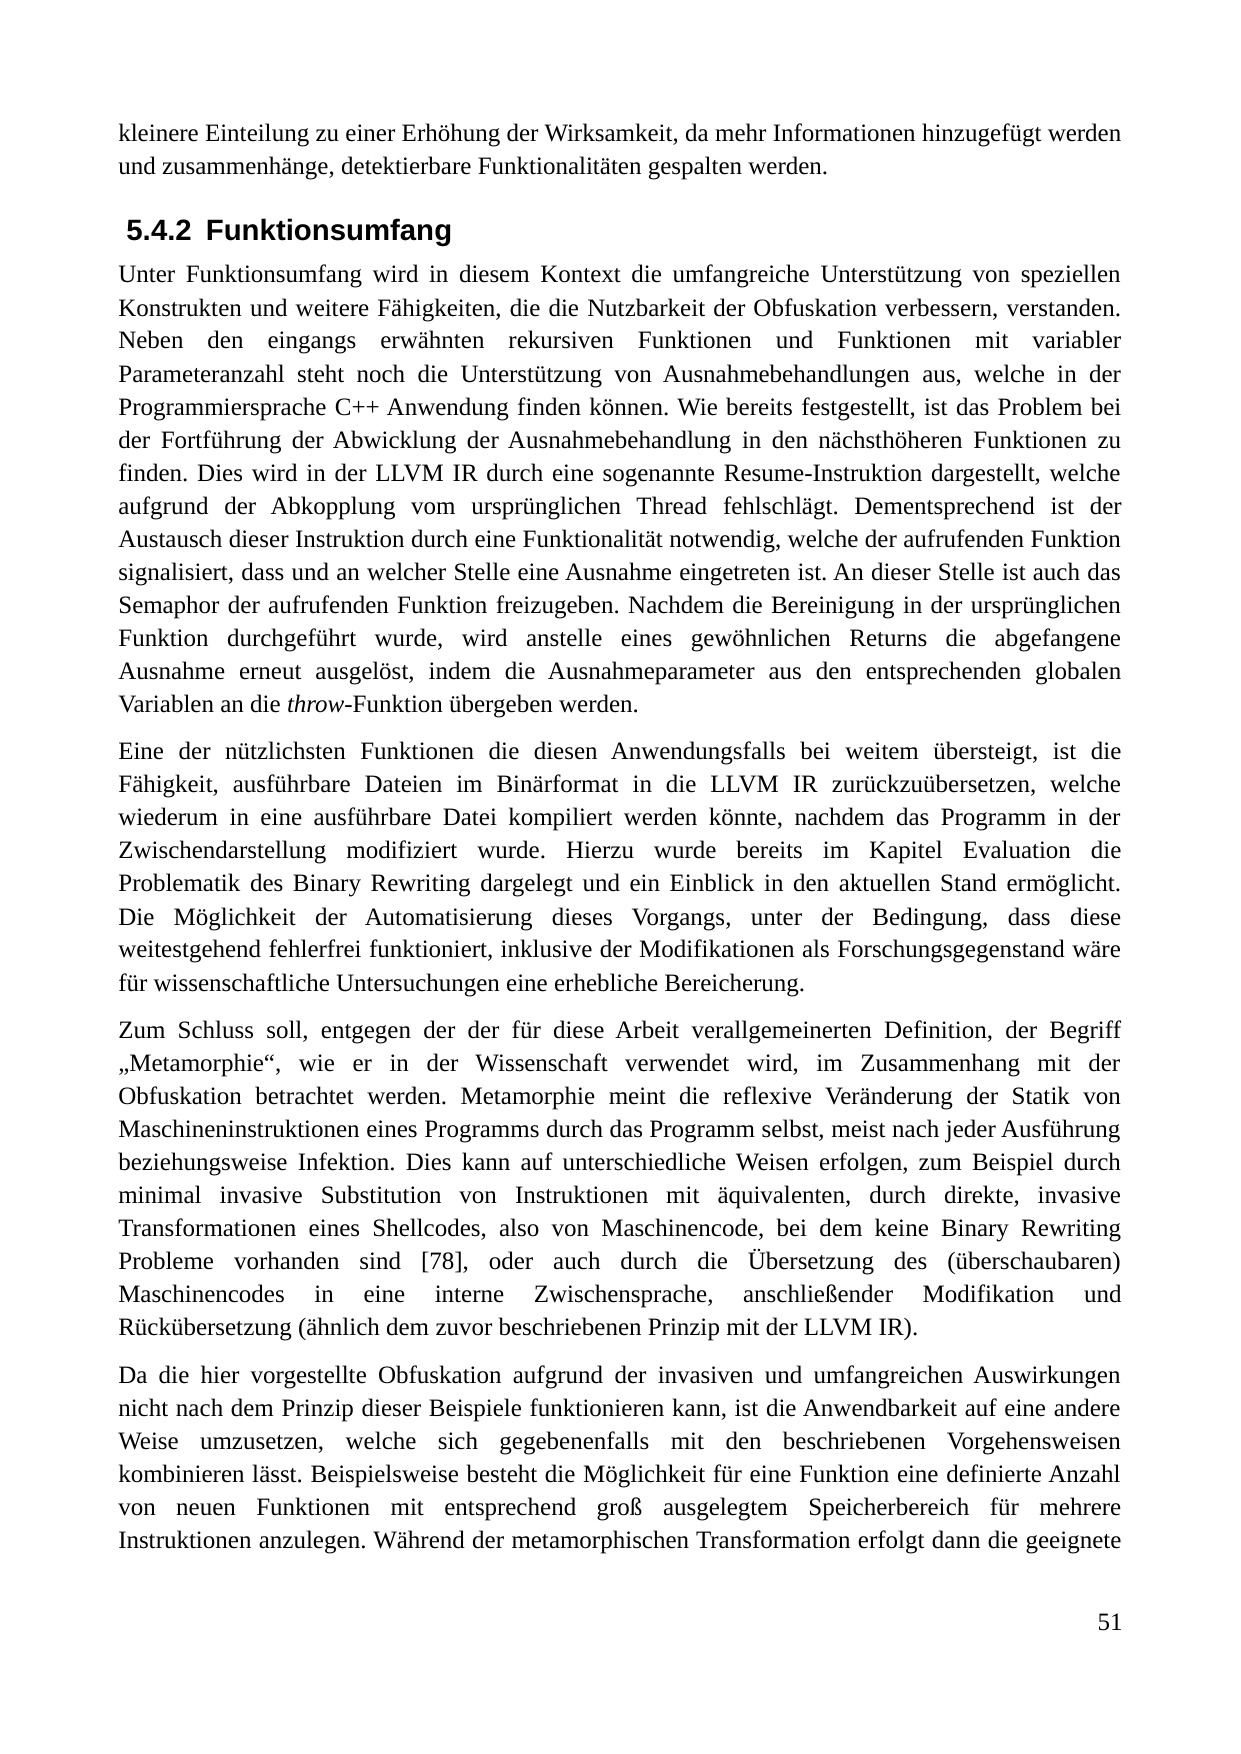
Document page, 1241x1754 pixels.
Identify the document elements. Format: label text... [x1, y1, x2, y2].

text kleinere Einteilung zu einer Erhöhung der Wirksamkeit, da mehr Informationen hinzugefügt werden und zusammenhänge, detektierbare Funktionalitäten gespalten werden. [118, 118, 1122, 180]
subtitle Funktionsumfang [118, 213, 1122, 247]
text Unter Funktionsumfang wird in diesem Kontext die umfangreiche Unterstützung von speziellen Konstrukten und weitere Fähigkeiten, die die Nutzbarkeit der Obfuskation verbessern, verstanden. Neben den eingangs erwähnten rekursiven Funktionen und Funktionen mit variabler Parameteranzahl steht noch die Unterstützung von Ausnahmebehandlungen aus, welche in der Programmiersprache C++ Anwendung finden können. Wie bereits festgestellt, ist das Problem bei der Fortführung der Abwicklung der Ausnahmebehandlung in den nächsthöheren Funktionen zu finden. Dies wird in der LLVM IR durch eine sogenannte Resume-Instruktion dargestellt, welche aufgrund der Abkopplung vom ursprünglichen Thread fehlschlägt. Dementsprechend ist der Austausch dieser Instruktion durch eine Funktionalität notwendig, welche der aufrufenden Funktion signalisiert, dass und an welcher Stelle eine Ausnahme eingetreten ist. An dieser Stelle ist auch das Semaphor der aufrufenden Funktion freizugeben. Nachdem die Bereinigung in der ursprünglichen Funktion durchgeführt wurde, wird anstelle eines gewöhnlichen Returns die abgefangene Ausnahme erneut ausgelöst, indem die Ausnahmeparameter aus den entsprechenden globalen Variablen an die throw-Funktion übergeben werden. [118, 259, 1122, 718]
text Zum Schluss soll, entgegen der der für diese Arbeit verallgemeinerten Definition, der Begriff „Metamorphie“, wie er in der Wissenschaft verwendet wird, im Zusammenhang mit der Obfuskation betrachtet werden. Metamorphie meint die reflexive Veränderung der Statik von Maschineninstruktionen eines Programms durch das Programm selbst, meist nach jeder Ausführung beziehungsweise Infektion. Dies kann auf unterschiedliche Weisen erfolgen, zum Beispiel durch minimal invasive Substitution von Instruktionen mit äquivalenten, durch direkte, invasive Transformationen eines Shellcodes, also von Maschinencode, bei dem keine Binary Rewriting Probleme vorhanden sind [78], oder auch durch die Übersetzung des (überschaubaren) Maschinencodes in eine interne Zwischensprache, anschließender Modifikation und Rückübersetzung (ähnlich dem zuvor beschriebenen Prinzip mit der LLVM IR). [118, 1015, 1122, 1341]
text Eine der nützlichsten Funktionen die diesen Anwendungsfalls bei weitem übersteigt, ist die Fähigkeit, ausführbare Dateien im Binärformat in die LLVM IR zurückzuübersetzen, welche wiederum in eine ausführbare Datei kompiliert werden könnte, nachdem das Programm in der Zwischendarstellung modifiziert wurde. Hierzu wurde bereits im Kapitel Evaluation die Problematik des Binary Rewriting dargelegt und ein Einblick in den aktuellen Stand ermöglicht. Die Möglichkeit der Automatisierung dieses Vorgangs, unter der Bedingung, dass diese weitestgehend fehlerfrei funktioniert, inklusive der Modifikationen als Forschungsgegenstand wäre für wissenschaftliche Untersuchungen eine erhebliche Bereicherung. [118, 736, 1122, 996]
text Da die hier vorgestellte Obfuskation aufgrund der invasiven und umfangreichen Auswirkungen nicht nach dem Prinzip dieser Beispiele funktionieren kann, ist die Anwendbarkeit auf eine andere Weise umzusetzen, welche sich gegebenenfalls mit den beschriebenen Vorgehensweisen kombinieren lässt. Beispielsweise besteht die Möglichkeit für eine Funktion eine definierte Anzahl von neuen Funktionen mit entsprechend groß ausgelegtem Speicherbereich für mehrere Instruktionen anzulegen. Während der metamorphischen Transformation erfolgt dann die geeignete [118, 1360, 1122, 1554]
